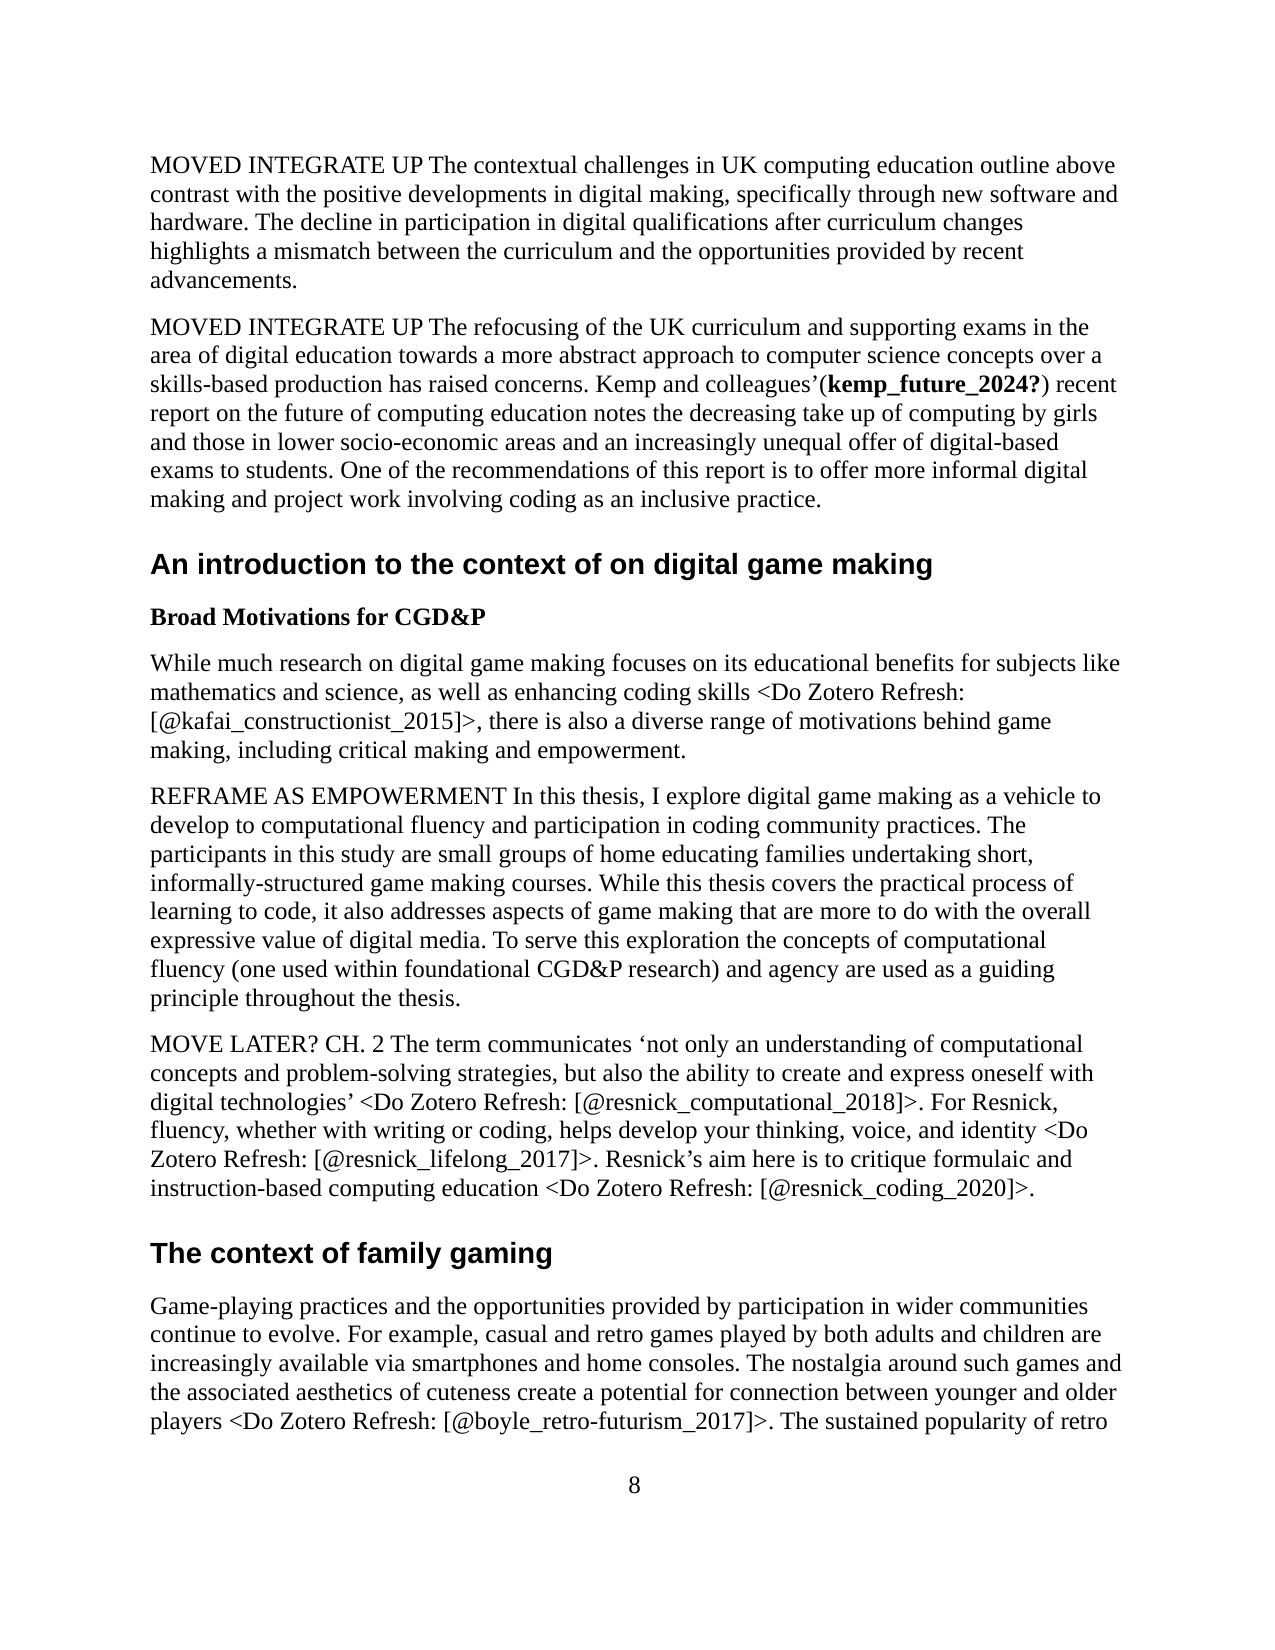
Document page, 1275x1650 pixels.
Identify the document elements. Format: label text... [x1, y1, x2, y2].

text MOVED INTEGRATE UP The contextual challenges in UK computing education outline above contrast with the positive developments in digital making, specifically through new software and hardware. The decline in participation in digital qualifications after curriculum changes highlights a mismatch between the curriculum and the opportunities provided by recent advancements. [150, 150, 1125, 294]
text While much research on digital game making focuses on its educational benefits for subjects like mathematics and science, as well as enhancing coding skills <Do Zotero Refresh: [@kafai_constructionist_2015]>, there is also a diverse range of motivations behind game making, including critical making and empowerment. [150, 648, 1125, 763]
text MOVED INTEGRATE UP The refocusing of the UK curriculum and supporting exams in the area of digital education towards a more abstract approach to computer science concepts over a skills-based production has raised concerns. Kemp and colleagues’(kemp_future_2024?) recent report on the future of computing education notes the decreasing take up of computing by girls and those in lower socio-economic areas and an increasingly unequal offer of digital-based exams to students. One of the recommendations of this report is to offer more informal digital making and project work involving coding as an inclusive practice. [150, 312, 1125, 513]
subtitle An introduction to the context of on digital game making [150, 547, 1125, 580]
text Game-playing practices and the opportunities provided by participation in wider communities continue to evolve. For example, casual and retro games played by both adults and children are increasingly available via smartphones and home consoles. The nostalgia around such games and the associated aesthetics of cuteness create a potential for connection between younger and older players <Do Zotero Refresh: [@boyle_retro-futurism_2017]>. The sustained popularity of retro [150, 1291, 1125, 1434]
text Broad Motivations for CGD&P [150, 602, 1125, 631]
subtitle The context of family gaming [150, 1236, 1125, 1269]
text MOVE LATER? CH. 2 The term communicates ‘not only an understanding of computational concepts and problem-solving strategies, but also the ability to create and express oneself with digital technologies’ <Do Zotero Refresh: [@resnick_computational_2018]>. For Resnick, fluency, whether with writing or coding, helps develop your thinking, voice, and identity <Do Zotero Refresh: [@resnick_lifelong_2017]>. Resnick’s aim here is to critique formulaic and instruction-based computing education <Do Zotero Refresh: [@resnick_coding_2020]>. [150, 1029, 1125, 1202]
text REFRAME AS EMPOWERMENT In this thesis, I explore digital game making as a vehicle to develop to computational fluency and participation in coding community practices. The participants in this study are small groups of home educating families undertaking short, informally-structured game making courses. While this thesis covers the practical process of learning to code, it also addresses aspects of game making that are more to do with the overall expressive value of digital media. To serve this exploration the concepts of computational fluency (one used within foundational CGD&P research) and agency are used as a guiding principle throughout the thesis. [150, 781, 1125, 1011]
